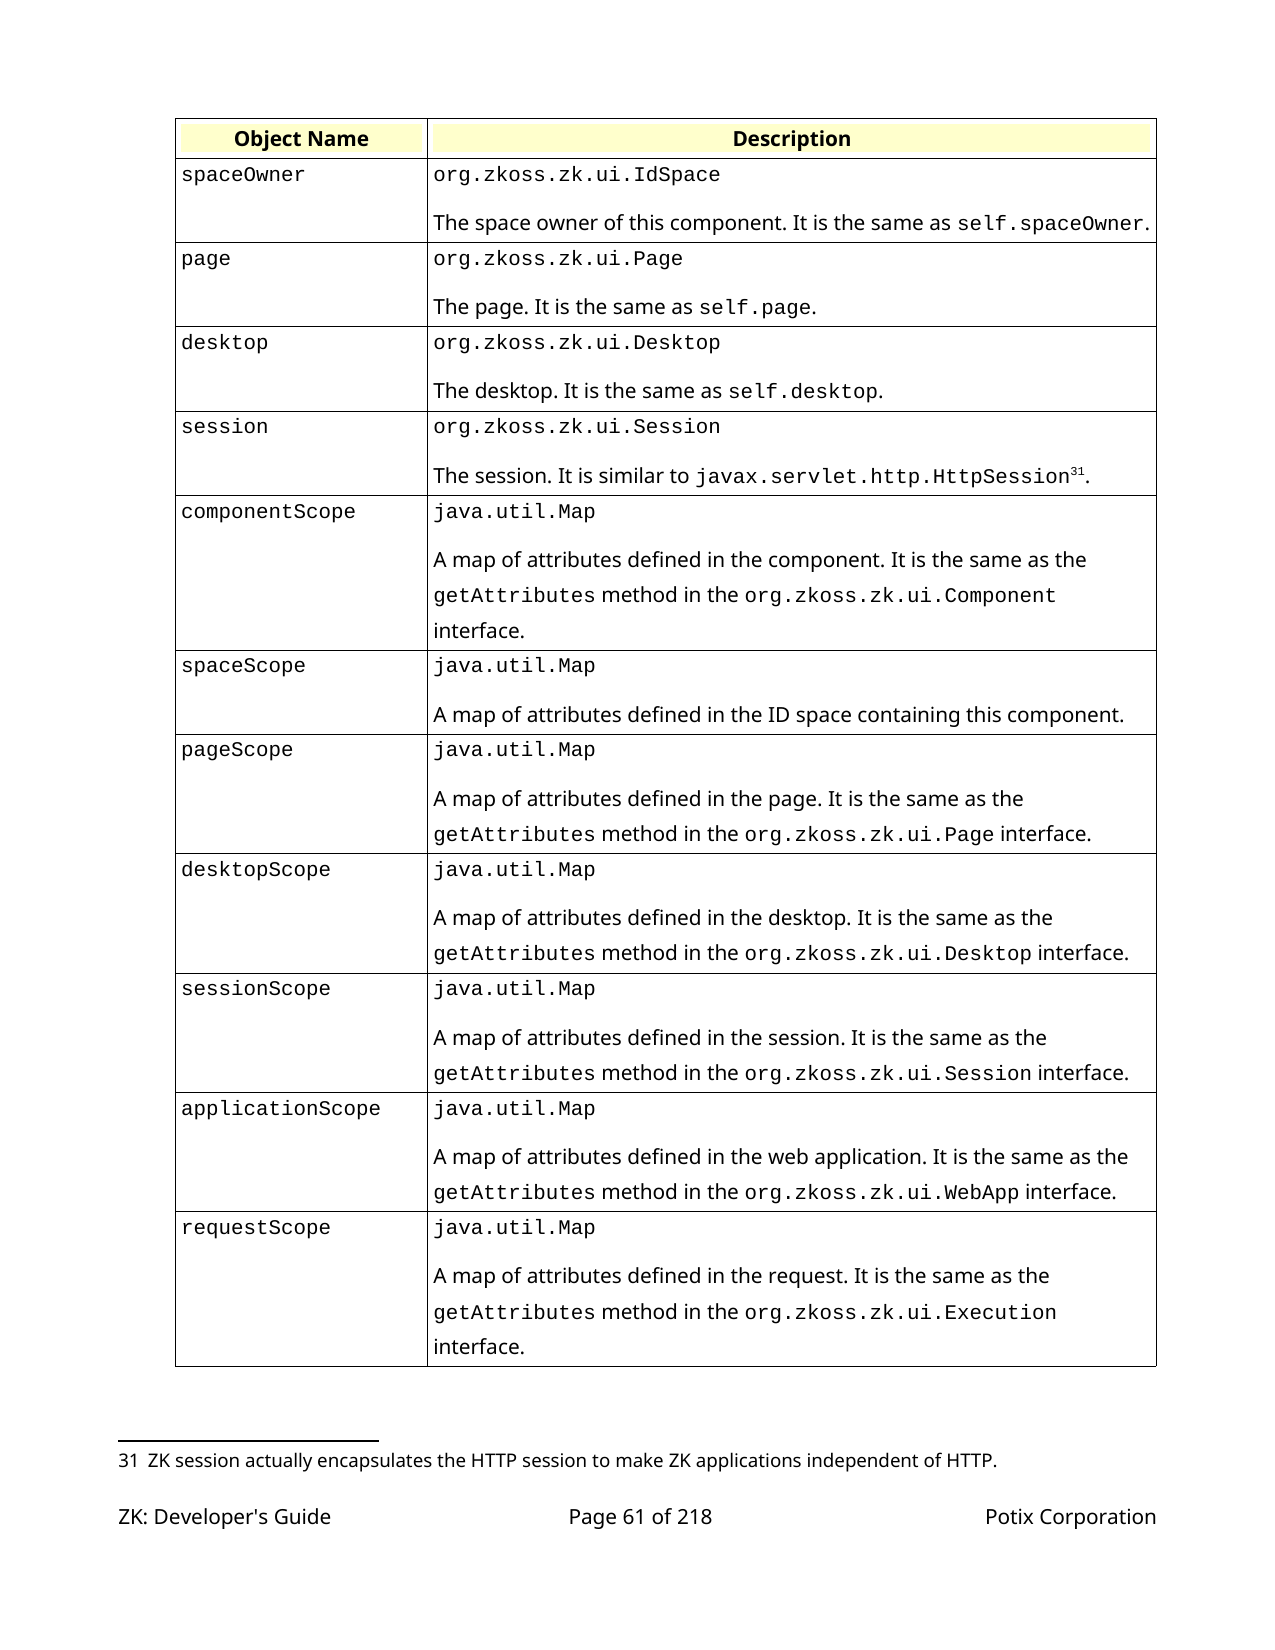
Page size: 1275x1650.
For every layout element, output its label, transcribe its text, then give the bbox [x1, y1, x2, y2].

table_header Description [428, 119, 1156, 158]
table_cell org.zkoss.zk.ui.Session The session. It is similar to javax.servlet.http.HttpSession. [428, 412, 1156, 495]
table_cell applicationScope [176, 1093, 427, 1211]
table_cell java.util.Map A map of attributes defined in the request. It is the same as the getAttributes method in the org.zkoss.zk.ui.Execution interface. [428, 1212, 1156, 1366]
table_cell java.util.Map A map of attributes defined in the ID space containing this component. [428, 651, 1156, 734]
table_cell spaceScope [176, 651, 427, 734]
table_cell java.util.Map A map of attributes defined in the desktop. It is the same as the getAttributes method in the org.zkoss.zk.ui.Desktop interface. [428, 854, 1156, 973]
table_cell java.util.Map A map of attributes defined in the component. It is the same as the getAttributes method in the org.zkoss.zk.ui.Component interface. [428, 496, 1156, 650]
table_cell spaceOwner [176, 159, 427, 242]
table_cell desktopScope [176, 854, 427, 973]
table_cell java.util.Map A map of attributes defined in the session. It is the same as the getAttributes method in the org.zkoss.zk.ui.Session interface. [428, 974, 1156, 1092]
table_cell componentScope [176, 496, 427, 650]
table_cell sessionScope [176, 974, 427, 1092]
table_cell requestScope [176, 1212, 427, 1366]
table_cell org.zkoss.zk.ui.Page The page. It is the same as self.page. [428, 243, 1156, 326]
table_cell org.zkoss.zk.ui.Desktop The desktop. It is the same as self.desktop. [428, 327, 1156, 411]
table_cell java.util.Map A map of attributes defined in the page. It is the same as the getAttributes method in the org.zkoss.zk.ui.Page interface. [428, 735, 1156, 853]
table_cell session [176, 412, 427, 495]
table_cell page [176, 243, 427, 326]
table_cell pageScope [176, 735, 427, 853]
table_header Object Name [176, 119, 427, 158]
table_cell desktop [176, 327, 427, 411]
table_cell java.util.Map A map of attributes defined in the web application. It is the same as the getAttributes method in the org.zkoss.zk.ui.WebApp interface. [428, 1093, 1156, 1211]
table_cell org.zkoss.zk.ui.IdSpace The space owner of this component. It is the same as self.spaceOwner. [428, 159, 1156, 242]
